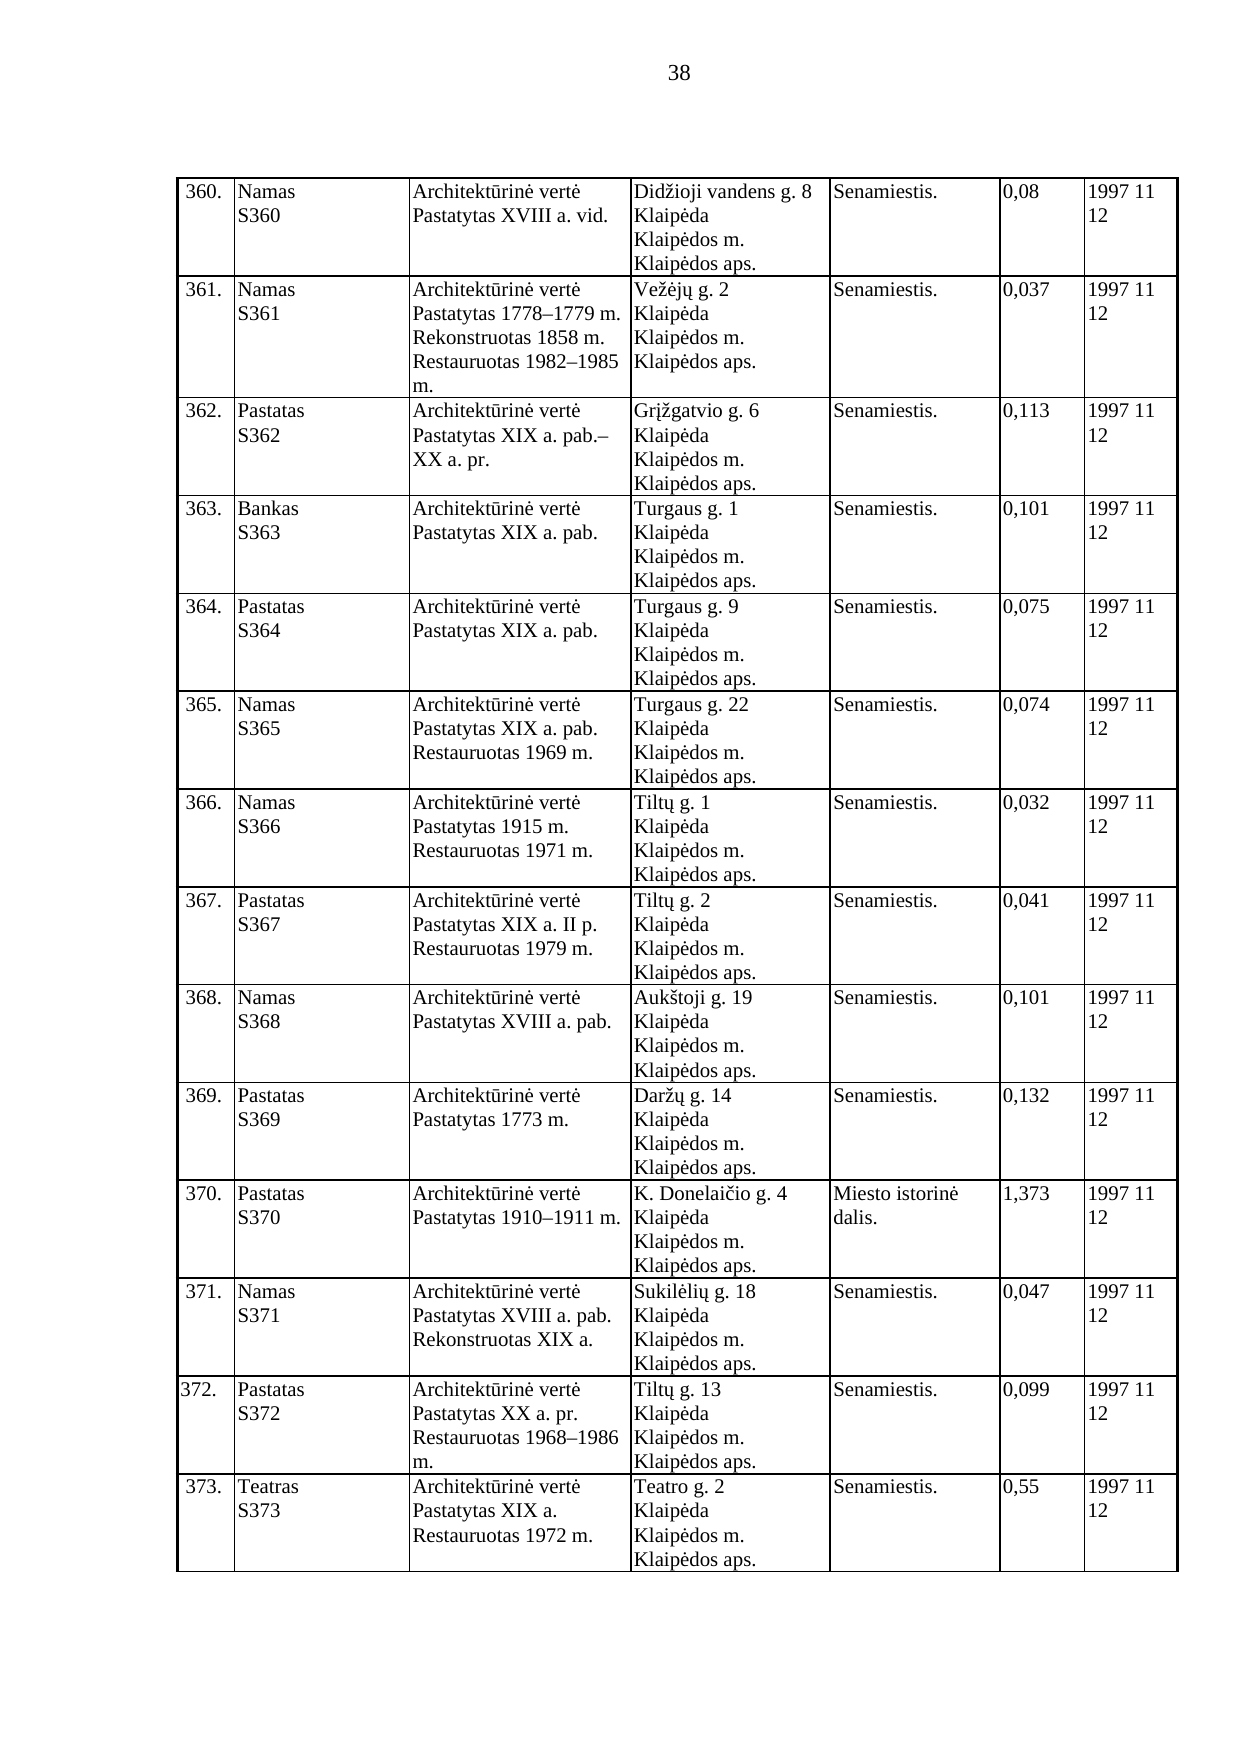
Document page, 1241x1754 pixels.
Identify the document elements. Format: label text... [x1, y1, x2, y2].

table_cell [1179, 1375, 1184, 1473]
table_cell [1179, 1473, 1184, 1571]
table_cell Architektūrinė vertė Pastatytas XVIII a. vid. [410, 179, 630, 275]
table_cell 1997 11 12 [1085, 692, 1176, 788]
table_cell 1997 11 12 [1085, 1475, 1176, 1571]
table_cell 0,047 [1001, 1279, 1084, 1375]
table_cell 1997 11 12 [1085, 985, 1176, 1082]
table_cell 363. [179, 496, 234, 592]
table_cell Architektūrinė vertė Pastatytas 1778–1779 m. Rekonstruotas 1858 m. Restauruotas 1982–1985 m. [410, 277, 630, 397]
table_cell Sukilėlių g. 18 Klaipėda Klaipėdos m. Klaipėdos aps. [632, 1279, 829, 1375]
table_cell [1179, 984, 1184, 1082]
table_cell [1179, 1179, 1184, 1277]
table_cell 369. [179, 1083, 234, 1179]
table_cell 365. [179, 692, 234, 788]
table_cell [1179, 495, 1184, 592]
table_cell Vežėjų g. 2 Klaipėda Klaipėdos m. Klaipėdos aps. [632, 277, 829, 397]
table_cell Architektūrinė vertė Pastatytas XVIII a. pab. [410, 985, 630, 1082]
table_cell 0,08 [1001, 179, 1084, 275]
table_cell Namas S360 [235, 179, 409, 275]
table_cell Senamiestis. [831, 1083, 999, 1179]
table_cell Tiltų g. 13 Klaipėda Klaipėdos m. Klaipėdos aps. [632, 1377, 829, 1473]
table_cell 1997 11 12 [1085, 1083, 1176, 1179]
table_cell Namas S368 [235, 985, 409, 1082]
table_cell 362. [179, 398, 234, 495]
table_cell [1179, 1277, 1184, 1375]
table_cell 0,113 [1001, 398, 1084, 495]
table_cell 368. [179, 985, 234, 1082]
table_cell Architektūrinė vertė Pastatytas XIX a. pab. [410, 594, 630, 690]
table_cell 1997 11 12 [1085, 398, 1176, 495]
table_cell 370. [179, 1181, 234, 1277]
table_cell 0,132 [1001, 1083, 1084, 1179]
table_cell Senamiestis. [831, 790, 999, 886]
table_cell [1179, 788, 1184, 886]
table_cell Architektūrinė vertė Pastatytas XIX a. II p. Restauruotas 1979 m. [410, 888, 630, 984]
table_cell 0,037 [1001, 277, 1084, 397]
table_cell 0,099 [1001, 1377, 1084, 1473]
table_cell 1997 11 12 [1085, 1377, 1176, 1473]
table_cell 1,373 [1001, 1181, 1084, 1277]
table_cell 361. [179, 277, 234, 397]
table_cell Architektūrinė vertė Pastatytas XIX a. Restauruotas 1972 m. [410, 1475, 630, 1571]
table_cell Namas S366 [235, 790, 409, 886]
table_cell Architektūrinė vertė Pastatytas 1773 m. [410, 1083, 630, 1179]
table_cell Senamiestis. [831, 496, 999, 592]
table_cell [1179, 397, 1184, 495]
table_cell 371. [179, 1279, 234, 1375]
table_cell 0,032 [1001, 790, 1084, 886]
table_cell 1997 11 12 [1085, 594, 1176, 690]
table_cell 367. [179, 888, 234, 984]
table_cell [1179, 690, 1184, 788]
table_cell 373. [179, 1475, 234, 1571]
table_cell Tiltų g. 1 Klaipėda Klaipėdos m. Klaipėdos aps. [632, 790, 829, 886]
table_cell 1997 11 12 [1085, 1279, 1176, 1375]
table_cell 1997 11 12 [1085, 790, 1176, 886]
table_cell Pastatas S369 [235, 1083, 409, 1179]
table_cell 1997 11 12 [1085, 179, 1176, 275]
table_cell Pastatas S364 [235, 594, 409, 690]
table_cell Pastatas S362 [235, 398, 409, 495]
table_cell Architektūrinė vertė Pastatytas XIX a. pab.–XX a. pr. [410, 398, 630, 495]
table_cell Architektūrinė vertė Pastatytas XX a. pr. Restauruotas 1968–1986 m. [410, 1377, 630, 1473]
table_cell Namas S365 [235, 692, 409, 788]
table_cell Senamiestis. [831, 398, 999, 495]
table_cell 360. [179, 179, 234, 275]
table_cell [1179, 275, 1184, 397]
table_cell Senamiestis. [831, 1475, 999, 1571]
table_cell 0,074 [1001, 692, 1084, 788]
table_cell Miesto istorinė dalis. [831, 1181, 999, 1277]
table_cell 0,075 [1001, 594, 1084, 690]
table_cell 1997 11 12 [1085, 496, 1176, 592]
table_cell Architektūrinė vertė Pastatytas XVIII a. pab. Rekonstruotas XIX a. [410, 1279, 630, 1375]
table_cell Architektūrinė vertė Pastatytas XIX a. pab. [410, 496, 630, 592]
table_cell Teatras S373 [235, 1475, 409, 1571]
table_cell Teatro g. 2 Klaipėda Klaipėdos m. Klaipėdos aps. [632, 1475, 829, 1571]
table_cell 1997 11 12 [1085, 888, 1176, 984]
table_cell [1179, 1082, 1184, 1179]
table_cell Bankas S363 [235, 496, 409, 592]
table_cell Senamiestis. [831, 594, 999, 690]
table_cell Grįžgatvio g. 6 Klaipėda Klaipėdos m. Klaipėdos aps. [632, 398, 829, 495]
table_cell Namas S371 [235, 1279, 409, 1375]
table_cell 0,101 [1001, 496, 1084, 592]
table_cell Senamiestis. [831, 1279, 999, 1375]
table_cell Architektūrinė vertė Pastatytas XIX a. pab. Restauruotas 1969 m. [410, 692, 630, 788]
table_cell Pastatas S370 [235, 1181, 409, 1277]
table_cell Didžioji vandens g. 8 Klaipėda Klaipėdos m. Klaipėdos aps. [632, 179, 829, 275]
table_cell 1997 11 12 [1085, 277, 1176, 397]
table_cell Senamiestis. [831, 277, 999, 397]
table_cell Architektūrinė vertė Pastatytas 1915 m. Restauruotas 1971 m. [410, 790, 630, 886]
table_cell 0,101 [1001, 985, 1084, 1082]
table_cell 0,55 [1001, 1475, 1084, 1571]
table_cell K. Donelaičio g. 4 Klaipėda Klaipėdos m. Klaipėdos aps. [632, 1181, 829, 1277]
table_cell Architektūrinė vertė Pastatytas 1910–1911 m. [410, 1181, 630, 1277]
table_cell Senamiestis. [831, 888, 999, 984]
table_cell Tiltų g. 2 Klaipėda Klaipėdos m. Klaipėdos aps. [632, 888, 829, 984]
table_cell Senamiestis. [831, 692, 999, 788]
table_cell Turgaus g. 1 Klaipėda Klaipėdos m. Klaipėdos aps. [632, 496, 829, 592]
table_cell Senamiestis. [831, 179, 999, 275]
table_cell 366. [179, 790, 234, 886]
table_cell 372. [179, 1377, 234, 1473]
table_cell 1997 11 12 [1085, 1181, 1176, 1277]
table_cell Senamiestis. [831, 1377, 999, 1473]
table_cell Aukštoji g. 19 Klaipėda Klaipėdos m. Klaipėdos aps. [632, 985, 829, 1082]
table_cell Turgaus g. 22 Klaipėda Klaipėdos m. Klaipėdos aps. [632, 692, 829, 788]
table_cell Pastatas S367 [235, 888, 409, 984]
table_cell Senamiestis. [831, 985, 999, 1082]
table_cell [1179, 593, 1184, 690]
table_cell 364. [179, 594, 234, 690]
table_cell Turgaus g. 9 Klaipėda Klaipėdos m. Klaipėdos aps. [632, 594, 829, 690]
table_cell Namas S361 [235, 277, 409, 397]
table_cell [1179, 886, 1184, 984]
table_cell 0,041 [1001, 888, 1084, 984]
table_cell Daržų g. 14 Klaipėda Klaipėdos m. Klaipėdos aps. [632, 1083, 829, 1179]
table_cell [1179, 177, 1184, 275]
table_cell Pastatas S372 [235, 1377, 409, 1473]
